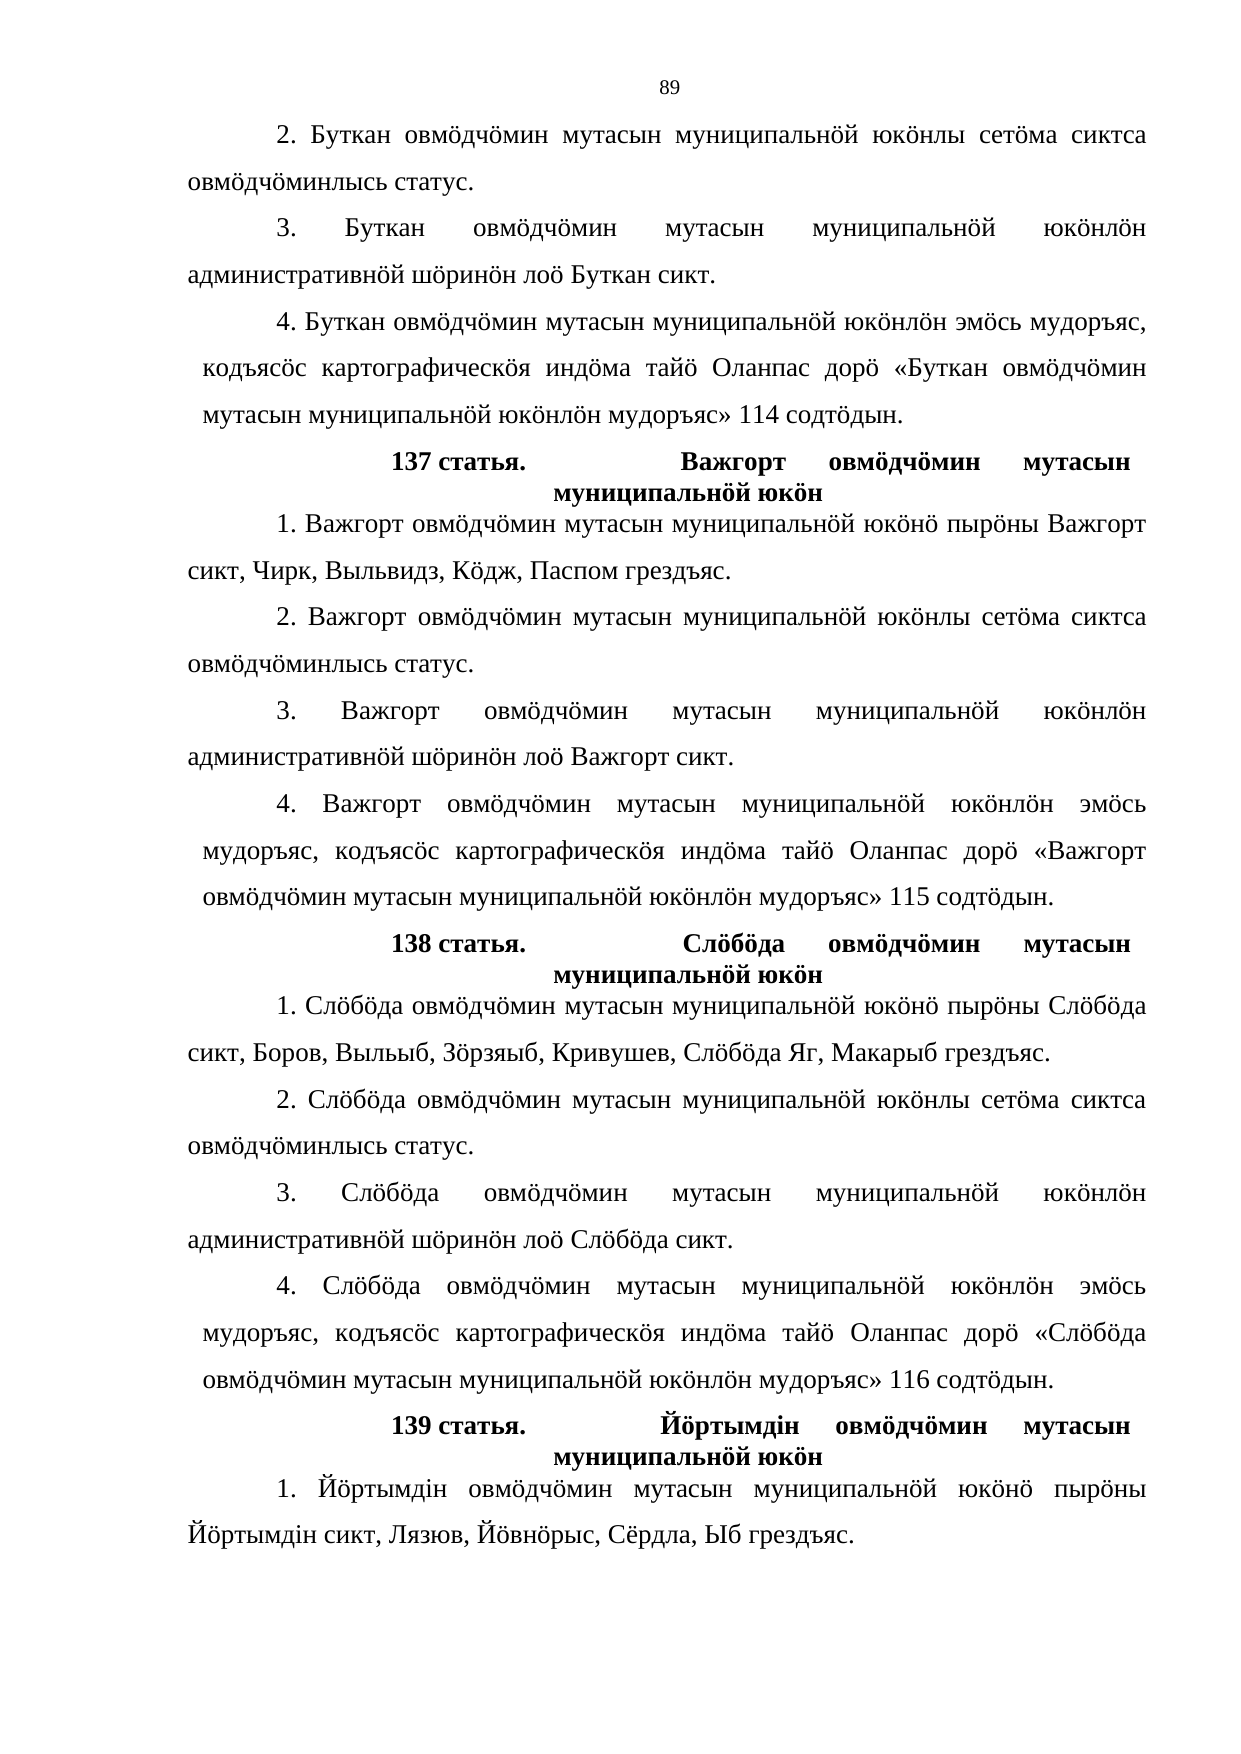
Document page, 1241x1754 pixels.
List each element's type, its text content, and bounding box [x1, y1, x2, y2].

text 3. Слöбöда овмöдчöмин мутасын муниципальнöй юкöнлöн административнöй шöринöн лоö Слöбöда сикт. [187, 1176, 1147, 1254]
table_header 139 статья. [202, 1409, 542, 1472]
table_header Йöртымдiн овмöдчöмин мутасын муниципальнöй юкöн [542, 1409, 1147, 1472]
text 3. Важгорт овмöдчöмин мутасын муниципальнöй юкöнлöн административнöй шöринöн лоö Важгорт сикт. [187, 694, 1147, 772]
text 4. Слöбöда овмöдчöмин мутасын муниципальнöй юкöнлöн эмöсь мудоръяс, кодъясöс картографическöя индöма тайö Оланпас дорö «Слöбöда овмöдчöмин мутасын муниципальнöй юкöнлöн мудоръяс» 116 содтöдын. [202, 1269, 1147, 1394]
text 1. Слöбöда овмöдчöмин мутасын муниципальнöй юкöнö пырöны Слöбöда сикт, Боров, Выльыб, Зöрзяыб, Кривушев, Слöбöда Яг, Макарыб грездъяс. [187, 989, 1147, 1067]
table_header 138 статья. [202, 927, 542, 989]
table_header Важгорт овмöдчöмин мутасын муниципальнöй юкöн [542, 445, 1147, 507]
text 4. Важгорт овмöдчöмин мутасын муниципальнöй юкöнлöн эмöсь мудоръяс, кодъясöс картографическöя индöма тайö Оланпас дорö «Важгорт овмöдчöмин мутасын муниципальнöй юкöнлöн мудоръяс» 115 содтöдын. [202, 787, 1147, 912]
text 2. Важгорт овмöдчöмин мутасын муниципальнöй юкöнлы сетöма сиктса овмöдчöминлысь статус. [187, 600, 1147, 678]
text 4. Буткан овмöдчöмин мутасын муниципальнöй юкöнлöн эмöсь мудоръяс, кодъясöс картографическöя индöма тайö Оланпас дорö «Буткан овмöдчöмин мутасын муниципальнöй юкöнлöн мудоръяс» 114 содтöдын. [202, 305, 1147, 429]
text 2. Буткан овмöдчöмин мутасын муниципальнöй юкöнлы сетöма сиктса овмöдчöминлысь статус. [187, 118, 1147, 196]
text 3. Буткан овмöдчöмин мутасын муниципальнöй юкöнлöн административнöй шöринöн лоö Буткан сикт. [187, 211, 1147, 289]
text 1. Йöртымдiн овмöдчöмин мутасын муниципальнöй юкöнö пырöны Йöртымдiн сикт, Лязюв, Йöвнöрыс, Сёрдла, Ыб грездъяс. [187, 1472, 1147, 1549]
table_header 137 статья. [202, 445, 542, 507]
text 2. Слöбöда овмöдчöмин мутасын муниципальнöй юкöнлы сетöма сиктса овмöдчöминлысь статус. [187, 1083, 1147, 1161]
text 1. Важгорт овмöдчöмин мутасын муниципальнöй юкöнö пырöны Важгорт сикт, Чирк, Выльвидз, Кöдж, Паспом грездъяс. [187, 507, 1147, 585]
table_header Слöбöда овмöдчöмин мутасын муниципальнöй юкöн [542, 927, 1147, 989]
